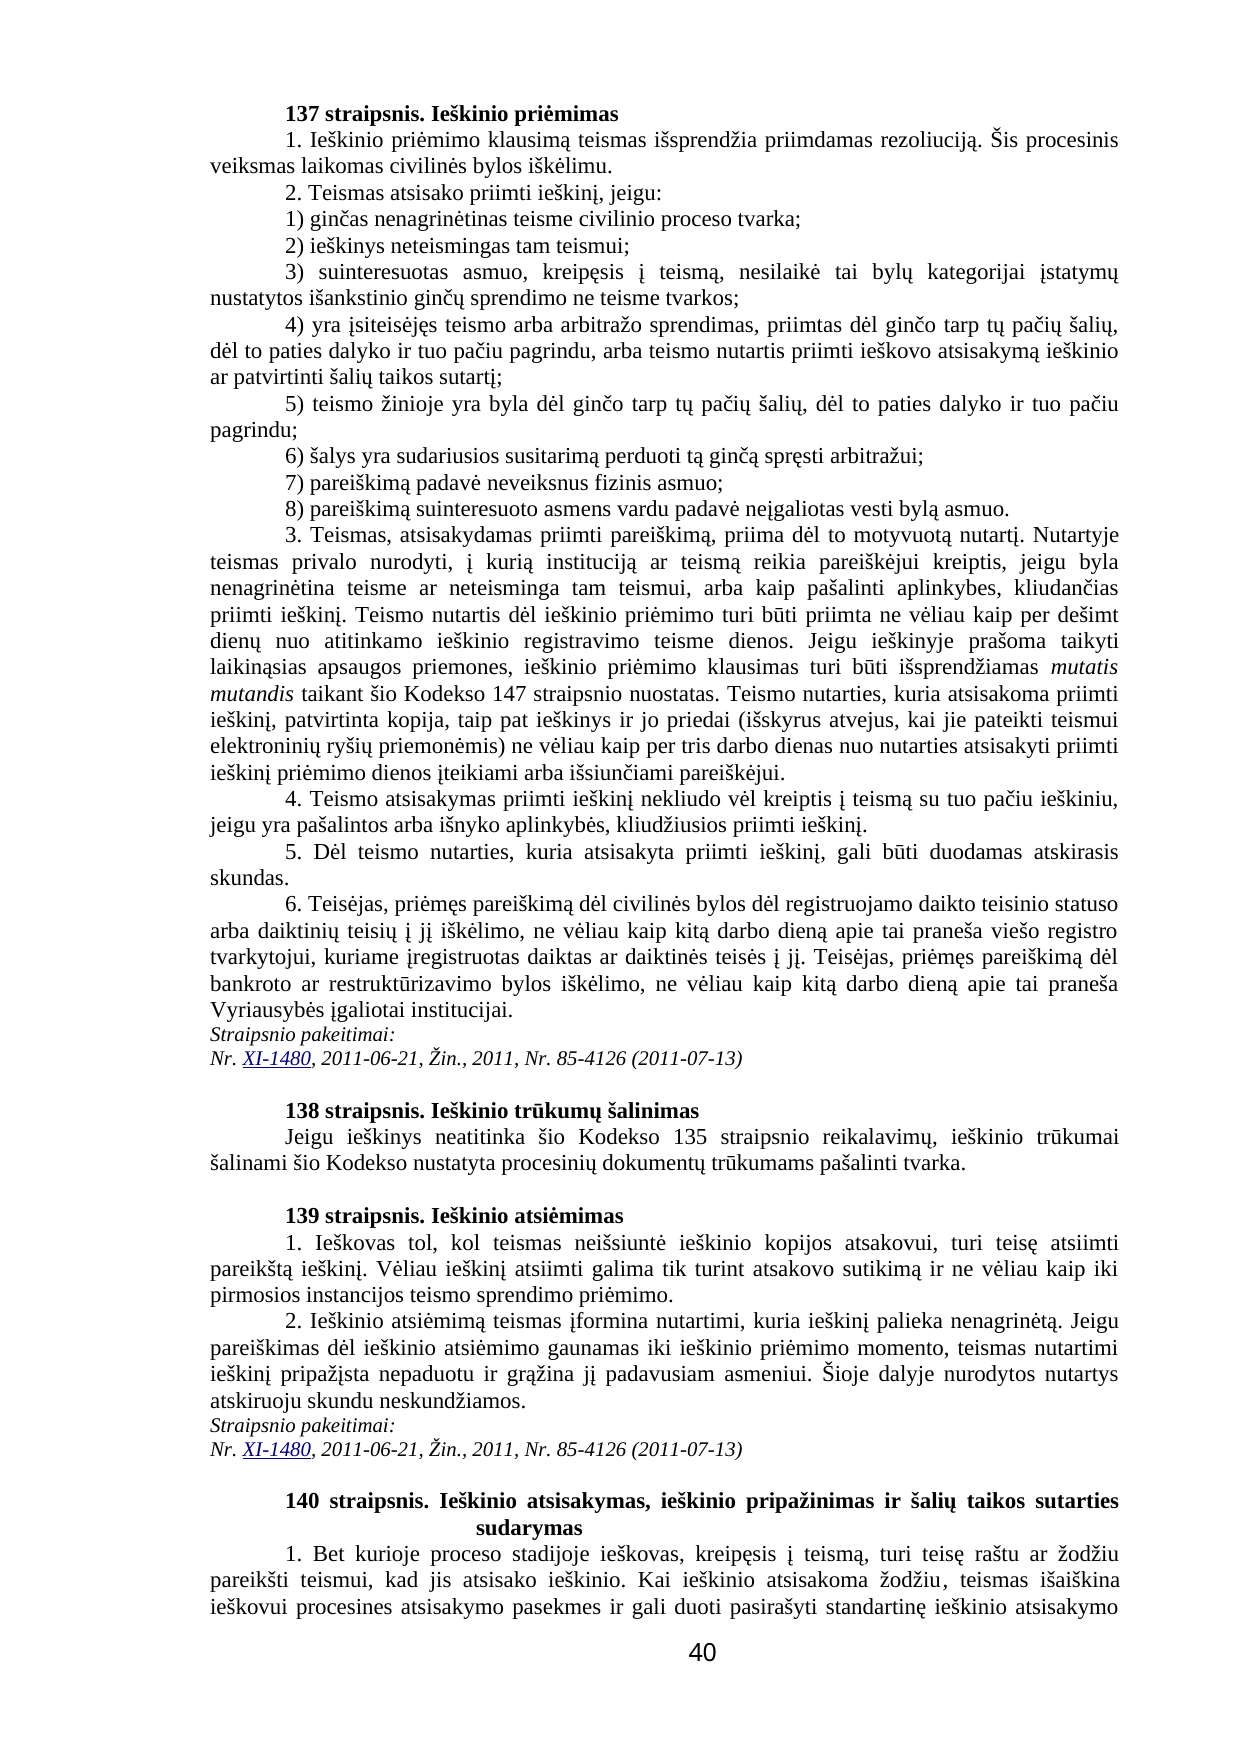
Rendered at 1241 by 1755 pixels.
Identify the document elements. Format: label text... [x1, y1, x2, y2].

text 6. Teisėjas, priėmęs pareiškimą dėl civilinės bylos dėl registruojamo daikto teisinio statuso arba daiktinių teisių į jį iškėlimo, ne vėliau kaip kitą darbo dieną apie tai praneša viešo registro tvarkytojui, kuriame įregistruotas daiktas ar daiktinės teisės į jį. Teisėjas, priėmęs pareiškimą dėl bankroto ar restruktūrizavimo bylos iškėlimo, ne vėliau kaip kitą darbo dieną apie tai praneša Vyriausybės įgaliotai institucijai. [210, 891, 1120, 1022]
text Jeigu ieškinys neatitinka šio Kodekso 135 straipsnio reikalavimų, ieškinio trūkumai šalinami šio Kodekso nustatyta procesinių dokumentų trūkumams pašalinti tvarka. [210, 1123, 1120, 1176]
subtitle 139 straipsnis. Ieškinio atsiėmimas [210, 1202, 1120, 1228]
text 6) šalys yra sudariusios susitarimą perduoti tą ginčą spręsti arbitražui; [210, 442, 1120, 469]
text 2) ieškinys neteismingas tam teismui; [210, 232, 1120, 258]
text 5. Dėl teismo nutarties, kuria atsisakyta priimti ieškinį, gali būti duodamas atskirasis skundas. [210, 838, 1120, 891]
text 3) suinteresuotas asmuo, kreipęsis į teismą, nesilaikė tai bylų kategorijai įstatymų nustatytos išankstinio ginčų sprendimo ne teisme tvarkos; [210, 258, 1120, 311]
text Straipsnio pakeitimai: [210, 1022, 1120, 1046]
text 1. Bet kurioje proceso stadijoje ieškovas, kreipęsis į teismą, turi teisę raštu ar žodžiu pareikšti teismui, kad jis atsisako ieškinio. Kai ieškinio atsisakoma žodžiu, teismas išaiškina ieškovui procesines atsisakymo pasekmes ir gali duoti pasirašyti standartinę ieškinio atsisakymo [210, 1540, 1120, 1619]
text 8) pareiškimą suinteresuoto asmens vardu padavė neįgaliotas vesti bylą asmuo. [210, 495, 1120, 522]
text 4) yra įsiteisėjęs teismo arba arbitražo sprendimas, priimtas dėl ginčo tarp tų pačių šalių, dėl to paties dalyko ir tuo pačiu pagrindu, arba teismo nutartis priimti ieškovo atsisakymą ieškinio ar patvirtinti šalių taikos sutartį; [210, 311, 1120, 390]
text 4. Teismo atsisakymas priimti ieškinį nekliudo vėl kreiptis į teismą su tuo pačiu ieškiniu, jeigu yra pašalintos arba išnyko aplinkybės, kliudžiusios priimti ieškinį. [210, 785, 1120, 838]
text 1) ginčas nenagrinėtinas teisme civilinio proceso tvarka; [210, 205, 1120, 232]
text 1. Ieškinio priėmimo klausimą teismas išsprendžia priimdamas rezoliuciją. Šis procesinis veiksmas laikomas civilinės bylos iškėlimu. [210, 126, 1120, 179]
text 137 straipsnis. Ieškinio priėmimas [210, 100, 1120, 126]
text Straipsnio pakeitimai: [210, 1413, 1120, 1437]
text Nr. XI-1480, 2011-06-21, Žin., 2011, Nr. 85-4126 (2011-07-13) [210, 1046, 1120, 1070]
text Nr. XI-1480, 2011-06-21, Žin., 2011, Nr. 85-4126 (2011-07-13) [210, 1437, 1120, 1461]
text 2. Teismas atsisako priimti ieškinį, jeigu: [210, 179, 1120, 205]
text 1. Ieškovas tol, kol teismas neišsiuntė ieškinio kopijos atsakovui, turi teisę atsiimti pareikštą ieškinį. Vėliau ieškinį atsiimti galima tik turint atsakovo sutikimą ir ne vėliau kaip iki pirmosios instancijos teismo sprendimo priėmimo. [210, 1228, 1120, 1308]
text 5) teismo žinioje yra byla dėl ginčo tarp tų pačių šalių, dėl to paties dalyko ir tuo pačiu pagrindu; [210, 390, 1120, 442]
text 7) pareiškimą padavė neveiksnus fizinis asmuo; [210, 469, 1120, 495]
text 140 straipsnis. Ieškinio atsisakymas, ieškinio pripažinimas ir šalių taikos sutarties sudarymas [285, 1487, 1120, 1540]
text 138 straipsnis. Ieškinio trūkumų šalinimas [210, 1097, 1120, 1123]
text 2. Ieškinio atsiėmimą teismas įformina nutartimi, kuria ieškinį palieka nenagrinėtą. Jeigu pareiškimas dėl ieškinio atsiėmimo gaunamas iki ieškinio priėmimo momento, teismas nutartimi ieškinį pripažįsta nepaduotu ir grąžina jį padavusiam asmeniui. Šioje dalyje nurodytos nutartys atskiruoju skundu neskundžiamos. [210, 1308, 1120, 1413]
text 3. Teismas, atsisakydamas priimti pareiškimą, priima dėl to motyvuotą nutartį. Nutartyje teismas privalo nurodyti, į kurią instituciją ar teismą reikia pareiškėjui kreiptis, jeigu byla nenagrinėtina teisme ar neteisminga tam teismui, arba kaip pašalinti aplinkybes, kliudančias priimti ieškinį. Teismo nutartis dėl ieškinio priėmimo turi būti priimta ne vėliau kaip per dešimt dienų nuo atitinkamo ieškinio registravimo teisme dienos. Jeigu ieškinyje prašoma taikyti laikinąsias apsaugos priemones, ieškinio priėmimo klausimas turi būti išsprendžiamas mutatis mutandis taikant šio Kodekso 147 straipsnio nuostatas. Teismo nutarties, kuria atsisakoma priimti ieškinį, patvirtinta kopija, taip pat ieškinys ir jo priedai (išskyrus atvejus, kai jie pateikti teismui elektroninių ryšių priemonėmis) ne vėliau kaip per tris darbo dienas nuo nutarties atsisakyti priimti ieškinį priėmimo dienos įteikiami arba išsiunčiami pareiškėjui. [210, 522, 1120, 785]
